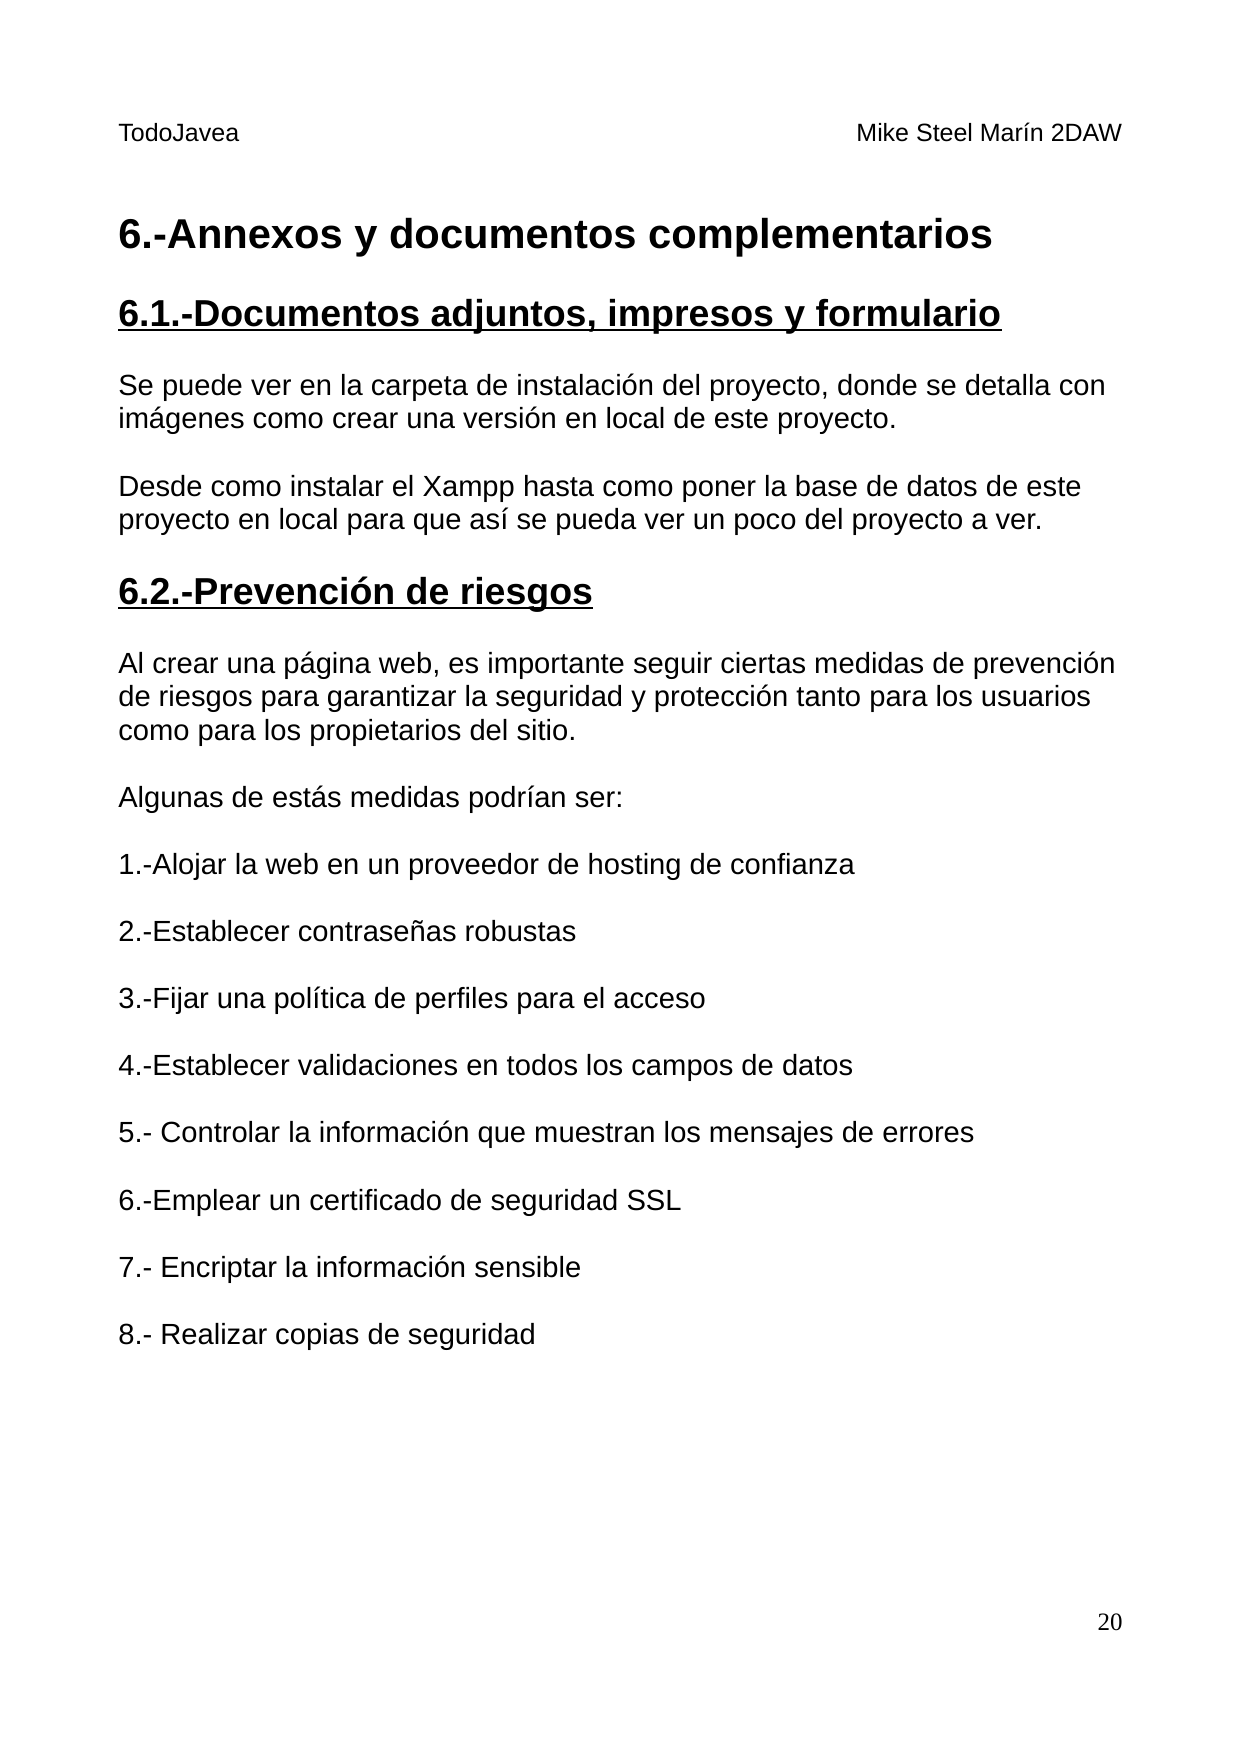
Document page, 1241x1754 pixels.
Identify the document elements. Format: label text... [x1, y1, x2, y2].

text 3.-Fijar una política de perfiles para el acceso [118, 981, 1122, 1015]
text Desde como instalar el Xampp hasta como poner la base de datos de este proyecto en local para que así se pueda ver un poco del proyecto a ver. [118, 469, 1122, 536]
text 2.-Establecer contraseñas robustas [118, 914, 1122, 948]
text 7.- Encriptar la información sensible [118, 1250, 1122, 1283]
text 6.-Annexos y documentos complementarios [118, 210, 1122, 258]
text 6.2.-Prevención de riesgos [118, 569, 1122, 612]
text 8.- Realizar copias de seguridad [118, 1317, 1122, 1350]
text Al crear una página web, es importante seguir ciertas medidas de prevención de riesgos para garantizar la seguridad y protección tanto para los usuarios como para los propietarios del sitio. [118, 646, 1122, 747]
text Algunas de estás medidas podrían ser: [118, 780, 1122, 814]
text 4.-Establecer validaciones en todos los campos de datos [118, 1048, 1122, 1082]
text 6.-Emplear un certificado de seguridad SSL [118, 1183, 1122, 1216]
text 5.- Controlar la información que muestran los mensajes de errores [118, 1116, 1122, 1149]
text 6.1.-Documentos adjuntos, impresos y formulario [118, 291, 1122, 334]
text Se puede ver en la carpeta de instalación del proyecto, donde se detalla con imágenes como crear una versión en local de este proyecto. [118, 368, 1122, 435]
text 1.-Alojar la web en un proveedor de hosting de confianza [118, 847, 1122, 881]
